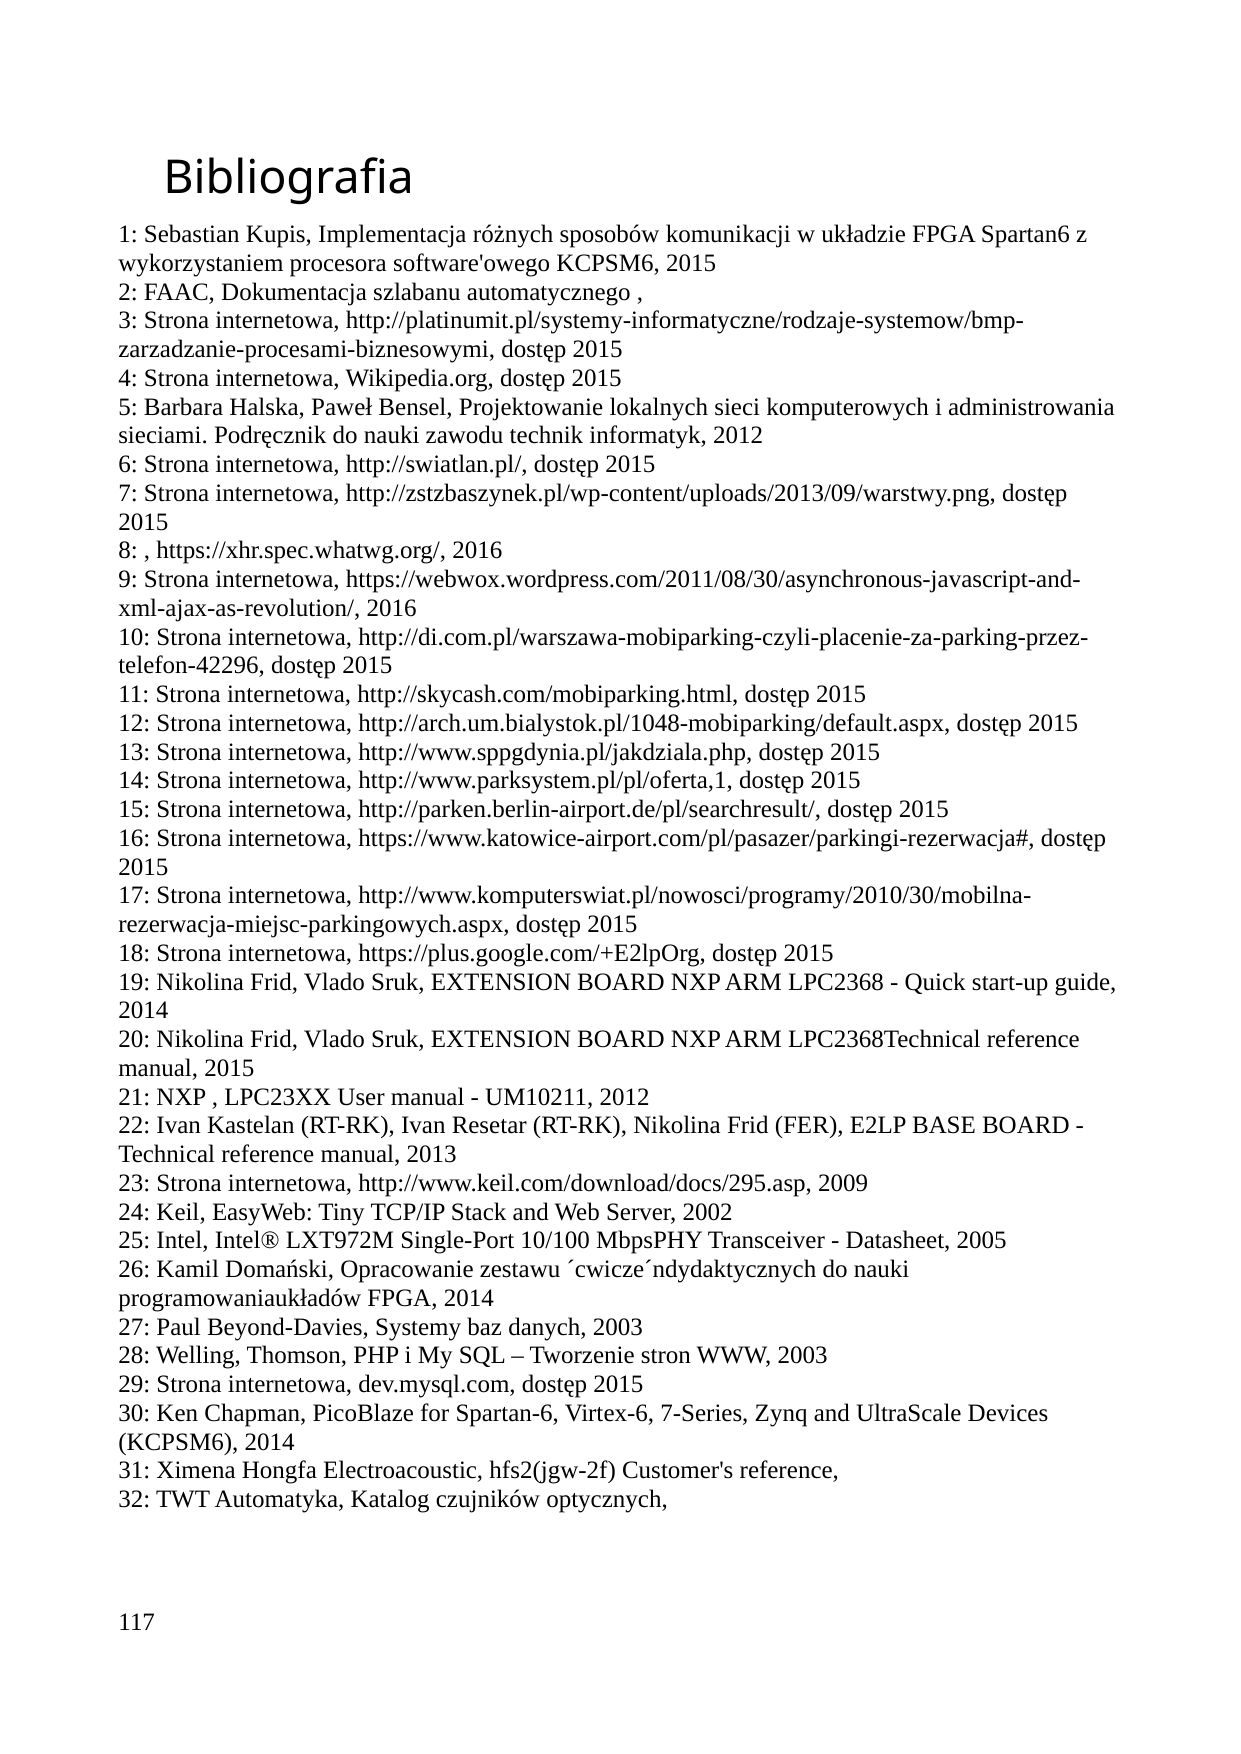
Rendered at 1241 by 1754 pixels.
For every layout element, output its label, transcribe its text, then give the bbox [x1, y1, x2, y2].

text 4: Strona internetowa, Wikipedia.org, dostęp 2015 [118, 363, 1122, 392]
text 11: Strona internetowa, http://skycash.com/mobiparking.html, dostęp 2015 [118, 679, 1122, 708]
text 8: , https://xhr.spec.whatwg.org/, 2016 [118, 535, 1122, 564]
text 30: Ken Chapman, PicoBlaze for Spartan-6, Virtex-6, 7-Series, Zynq and UltraScale Devices (KCPSM6), 2014 [118, 1398, 1122, 1455]
text 17: Strona internetowa, http://www.komputerswiat.pl/nowosci/programy/2010/30/mobilna-rezerwacja-miejsc-parkingowych.aspx, dostęp 2015 [118, 880, 1122, 938]
text 7: Strona internetowa, http://zstzbaszynek.pl/wp-content/uploads/2013/09/warstwy.png, dostęp 2015 [118, 478, 1122, 535]
text 27: Paul Beyond-Davies, Systemy baz danych, 2003 [118, 1312, 1122, 1340]
text 19: Nikolina Frid, Vlado Sruk, EXTENSION BOARD NXP ARM LPC2368 - Quick start-up guide, 2014 [118, 967, 1122, 1024]
text 10: Strona internetowa, http://di.com.pl/warszawa-mobiparking-czyli-placenie-za-parking-przez-telefon-42296, dostęp 2015 [118, 622, 1122, 679]
text 28: Welling, Thomson, PHP i My SQL – Tworzenie stron WWW, 2003 [118, 1340, 1122, 1369]
text 14: Strona internetowa, http://www.parksystem.pl/pl/oferta,1, dostęp 2015 [118, 765, 1122, 794]
text 2: FAAC, Dokumentacja szlabanu automatycznego , [118, 277, 1122, 305]
text 23: Strona internetowa, http://www.keil.com/download/docs/295.asp, 2009 [118, 1168, 1122, 1197]
text 3: Strona internetowa, http://platinumit.pl/systemy-informatyczne/rodzaje-systemow/bmp-zarzadzanie-procesami-biznesowymi, dostęp 2015 [118, 305, 1122, 363]
text 32: TWT Automatyka, Katalog czujników optycznych, [118, 1484, 1122, 1513]
text 31: Ximena Hongfa Electroacoustic, hfs2(jgw-2f) Customer's reference, [118, 1455, 1122, 1484]
text 12: Strona internetowa, http://arch.um.bialystok.pl/1048-mobiparking/default.aspx, dostęp 2015 [118, 708, 1122, 737]
subtitle Bibliografia [118, 143, 1122, 207]
text 29: Strona internetowa, dev.mysql.com, dostęp 2015 [118, 1369, 1122, 1398]
text 9: Strona internetowa, https://webwox.wordpress.com/2011/08/30/asynchronous-javascript-and-xml-ajax-as-revolution/, 2016 [118, 564, 1122, 622]
text 15: Strona internetowa, http://parken.berlin-airport.de/pl/searchresult/, dostęp 2015 [118, 794, 1122, 823]
text 6: Strona internetowa, http://swiatlan.pl/, dostęp 2015 [118, 449, 1122, 478]
text 1: Sebastian Kupis, Implementacja różnych sposobów komunikacji w układzie FPGA Spartan6 z wykorzystaniem procesora software'owego KCPSM6, 2015 [118, 219, 1122, 277]
text 16: Strona internetowa, https://www.katowice-airport.com/pl/pasazer/parkingi-rezerwacja#, dostęp 2015 [118, 823, 1122, 880]
text 26: Kamil Domański, Opracowanie zestawu ´cwicze´ndydaktycznych do nauki programowaniaukładów FPGA, 2014 [118, 1254, 1122, 1312]
text 25: Intel, Intel® LXT972M Single-Port 10/100 MbpsPHY Transceiver - Datasheet, 2005 [118, 1225, 1122, 1254]
text 20: Nikolina Frid, Vlado Sruk, EXTENSION BOARD NXP ARM LPC2368Technical reference manual, 2015 [118, 1024, 1122, 1082]
text 5: Barbara Halska, Paweł Bensel, Projektowanie lokalnych sieci komputerowych i administrowania sieciami. Podręcznik do nauki zawodu technik informatyk, 2012 [118, 392, 1122, 449]
text 22: Ivan Kastelan (RT-RK), Ivan Resetar (RT-RK), Nikolina Frid (FER), E2LP BASE BOARD - Technical reference manual, 2013 [118, 1110, 1122, 1168]
text 13: Strona internetowa, http://www.sppgdynia.pl/jakdziala.php, dostęp 2015 [118, 737, 1122, 765]
text 21: NXP , LPC23XX User manual - UM10211, 2012 [118, 1082, 1122, 1110]
text 18: Strona internetowa, https://plus.google.com/+E2lpOrg, dostęp 2015 [118, 938, 1122, 967]
text 24: Keil, EasyWeb: Tiny TCP/IP Stack and Web Server, 2002 [118, 1197, 1122, 1225]
